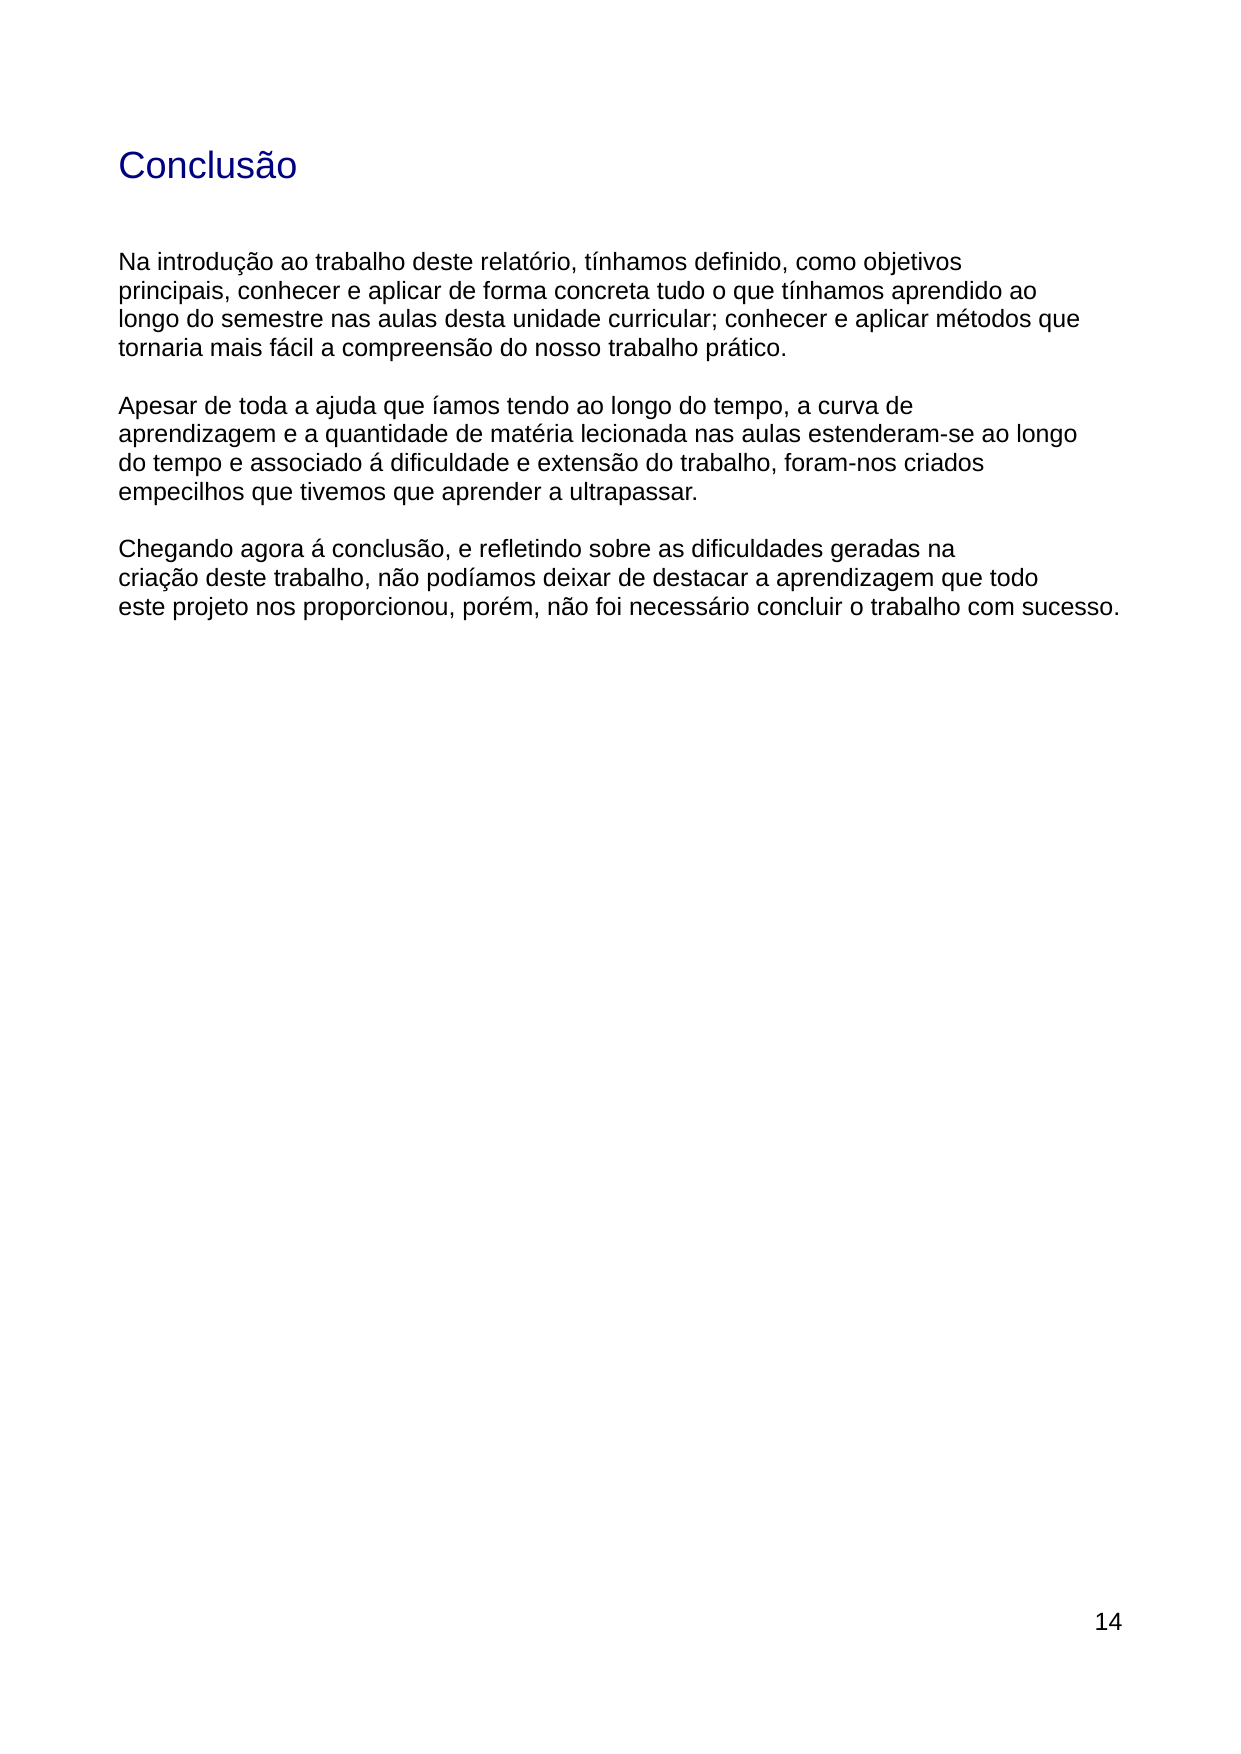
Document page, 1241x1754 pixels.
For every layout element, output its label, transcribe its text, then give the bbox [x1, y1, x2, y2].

text Na introdução ao trabalho deste relatório, tínhamos definido, como objetivos [118, 247, 1122, 276]
text criação deste trabalho, não podíamos deixar de destacar a aprendizagem que todo [118, 563, 1122, 592]
text longo do semestre nas aulas desta unidade curricular; conhecer e aplicar métodos que [118, 304, 1122, 333]
text Apesar de toda a ajuda que íamos tendo ao longo do tempo, a curva de [118, 391, 1122, 419]
subtitle Conclusão [118, 143, 1122, 187]
text principais, conhecer e aplicar de forma concreta tudo o que tínhamos aprendido ao [118, 276, 1122, 304]
text Chegando agora á conclusão, e refletindo sobre as dificuldades geradas na [118, 534, 1122, 563]
text do tempo e associado á dificuldade e extensão do trabalho, foram-nos criados [118, 448, 1122, 477]
text empecilhos que tivemos que aprender a ultrapassar. [118, 477, 1122, 506]
text este projeto nos proporcionou, porém, não foi necessário concluir o trabalho com sucesso. [118, 592, 1122, 621]
text tornaria mais fácil a compreensão do nosso trabalho prático. [118, 333, 1122, 362]
text aprendizagem e a quantidade de matéria lecionada nas aulas estenderam-se ao longo [118, 419, 1122, 448]
